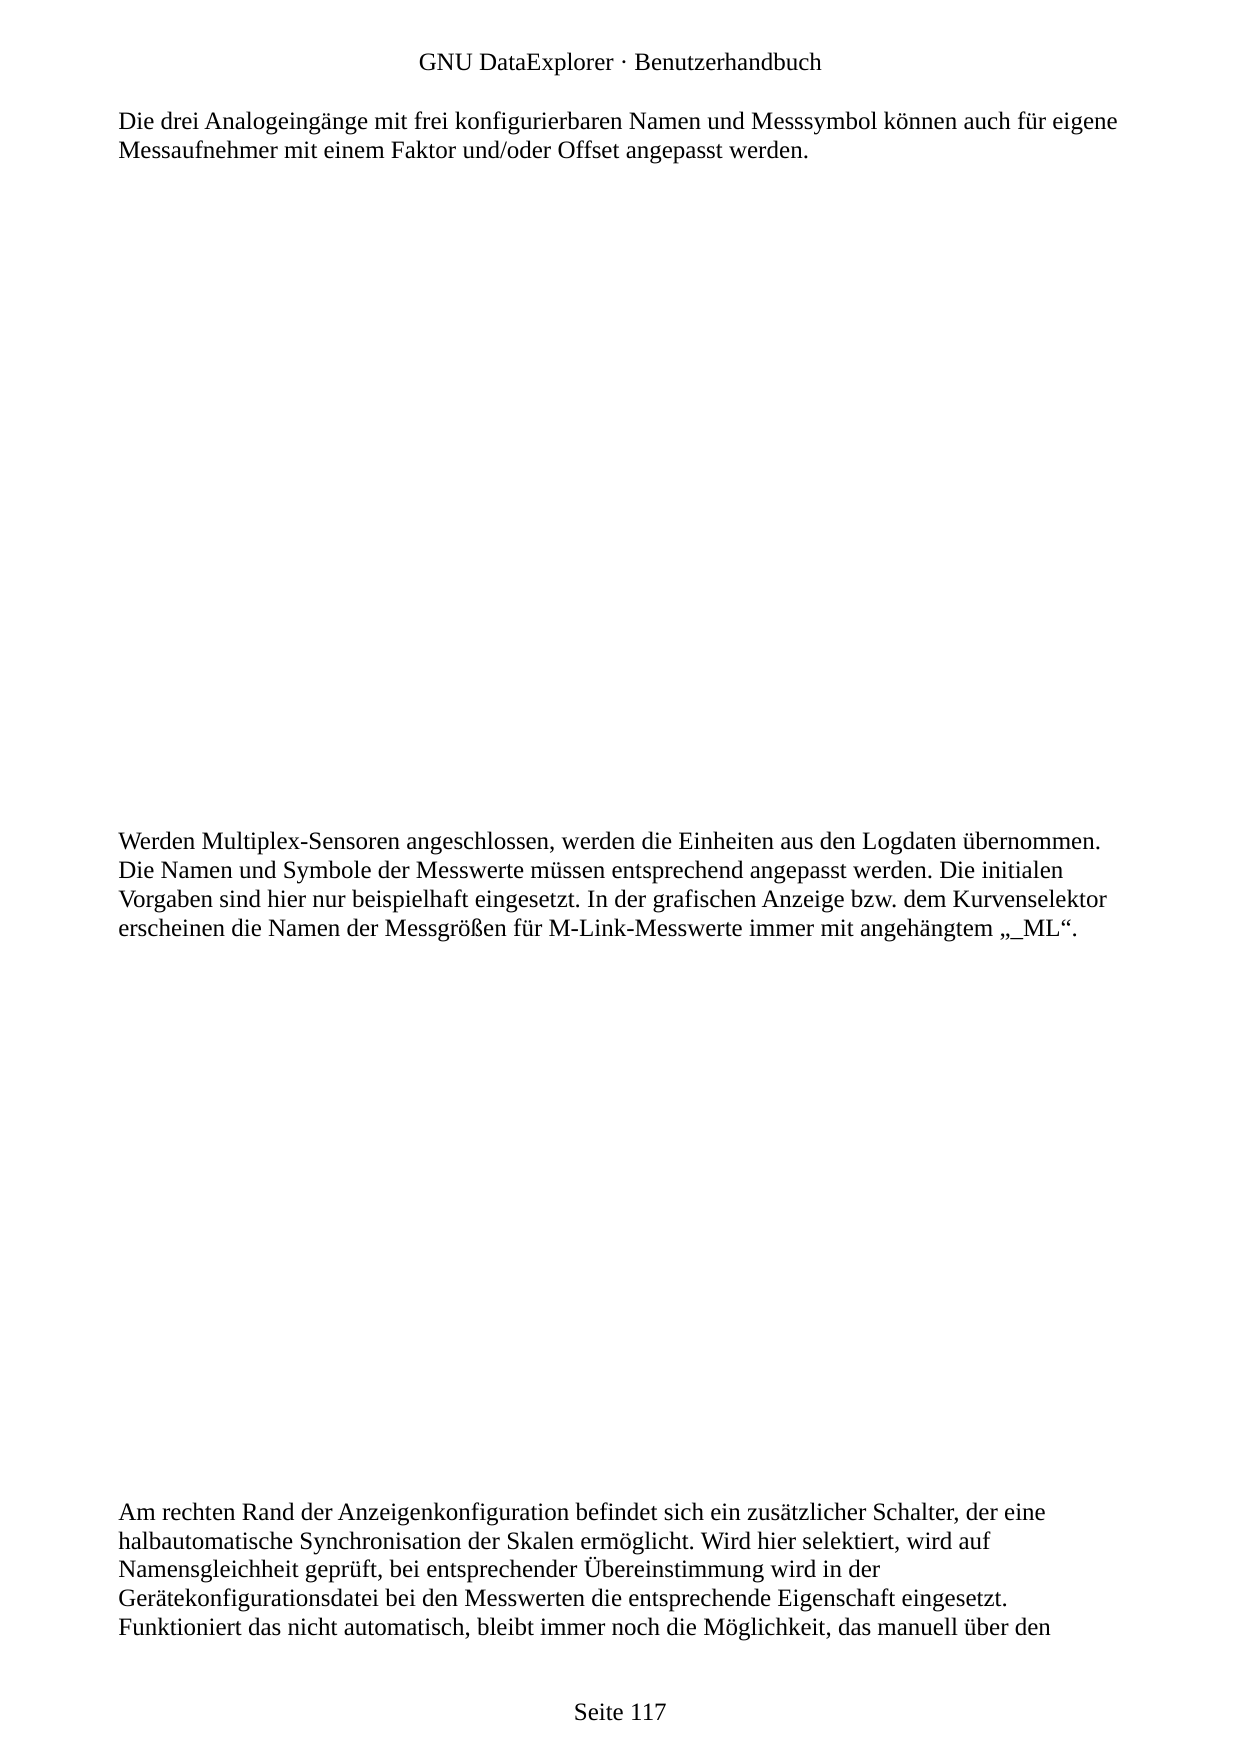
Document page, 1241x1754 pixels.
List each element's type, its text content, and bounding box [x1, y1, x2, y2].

text Die drei Analogeingänge mit frei konfigurierbaren Namen und Messsymbol können auch für eigene Messaufnehmer mit einem Faktor und/oder Offset angepasst werden. [118, 106, 1122, 164]
text Am rechten Rand der Anzeigenkonfiguration befindet sich ein zusätzlicher Schalter, der eine halbautomatische Synchronisation der Skalen ermöglicht. Wird hier selektiert, wird auf Namensgleichheit geprüft, bei entsprechender Übereinstimmung wird in der Gerätekonfigurationsdatei bei den Messwerten die entsprechende Eigenschaft eingesetzt. Funktioniert das nicht automatisch, bleibt immer noch die Möglichkeit, das manuell über den [118, 1497, 1122, 1641]
